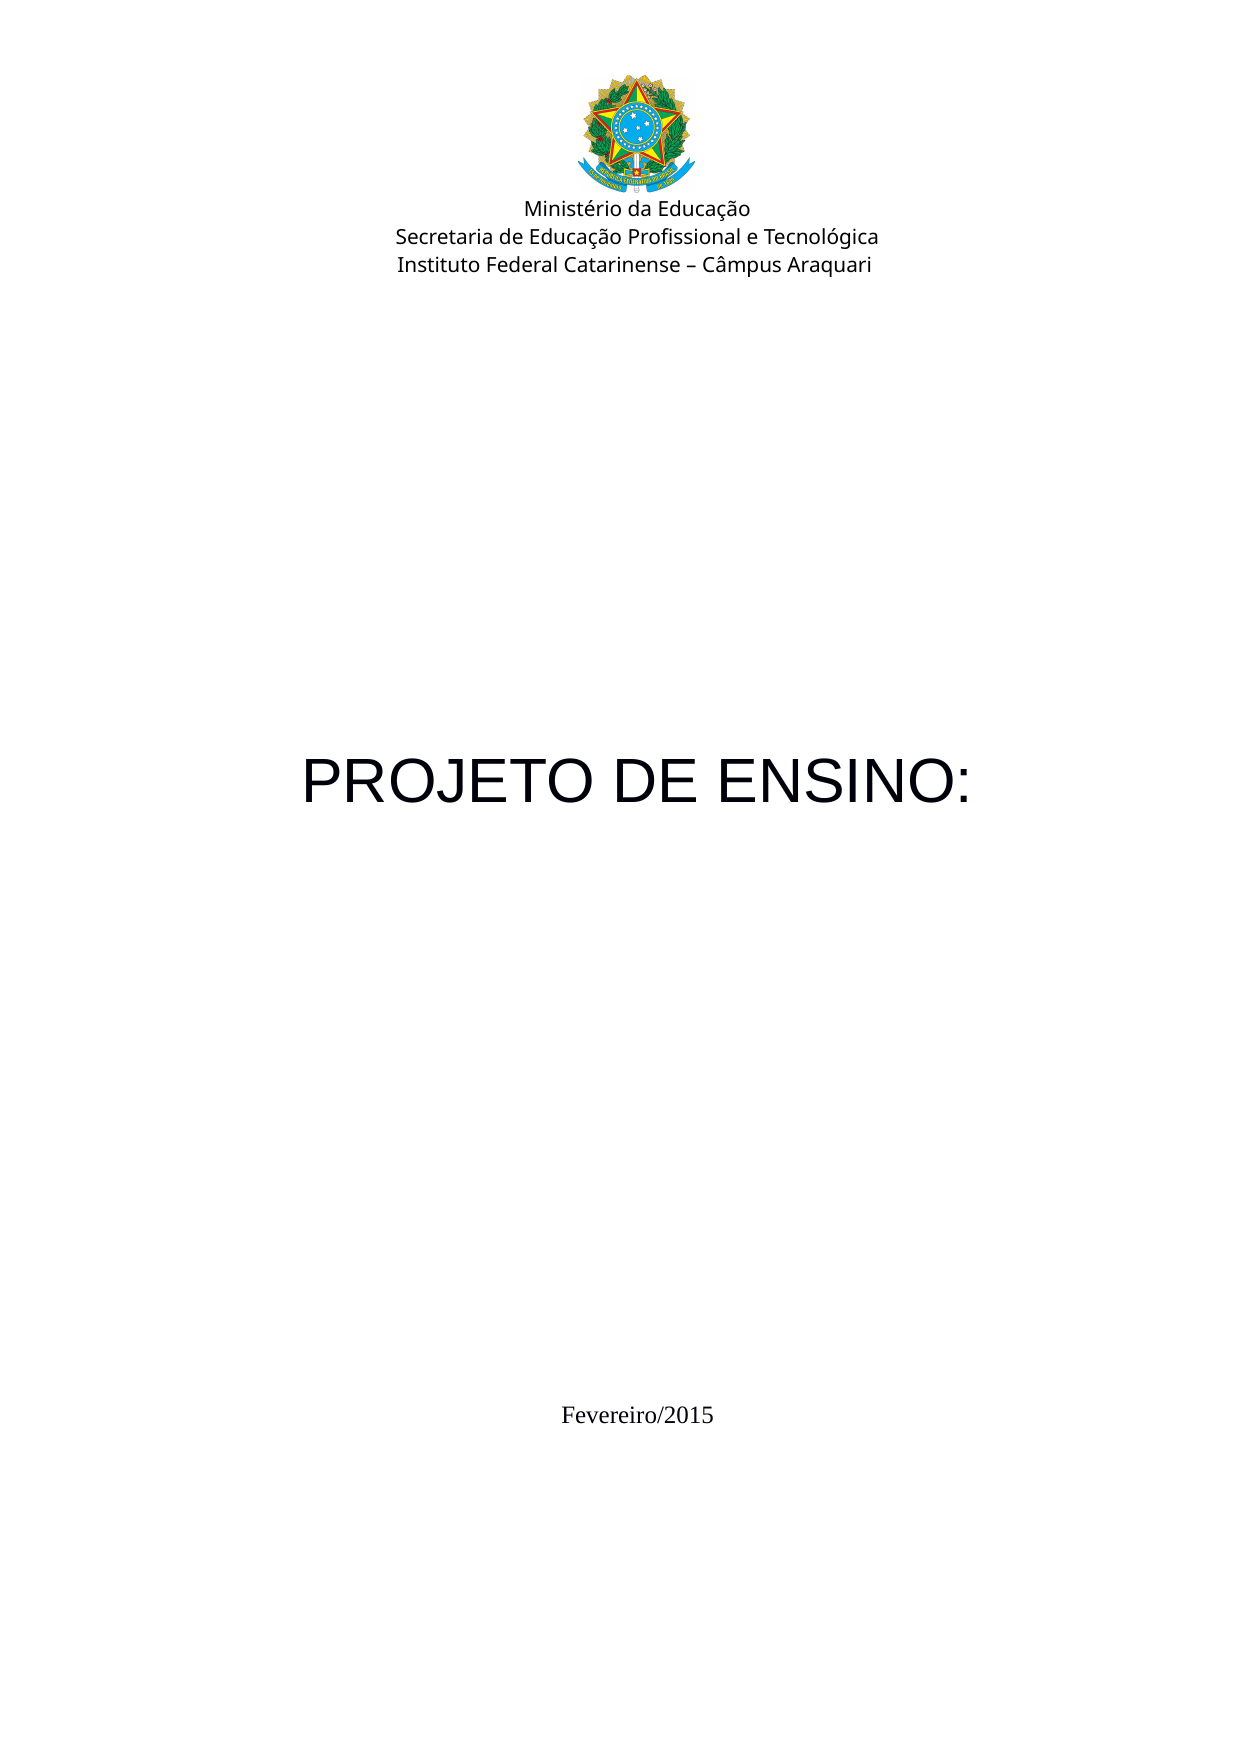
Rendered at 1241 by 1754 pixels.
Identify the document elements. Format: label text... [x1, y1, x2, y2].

picture [652, 164, 695, 193]
text Fevereiro/2015 [112, 1400, 1162, 1429]
picture [660, 169, 675, 178]
picture [577, 75, 695, 193]
text PROJETO DE ENSINO: [112, 744, 1162, 816]
